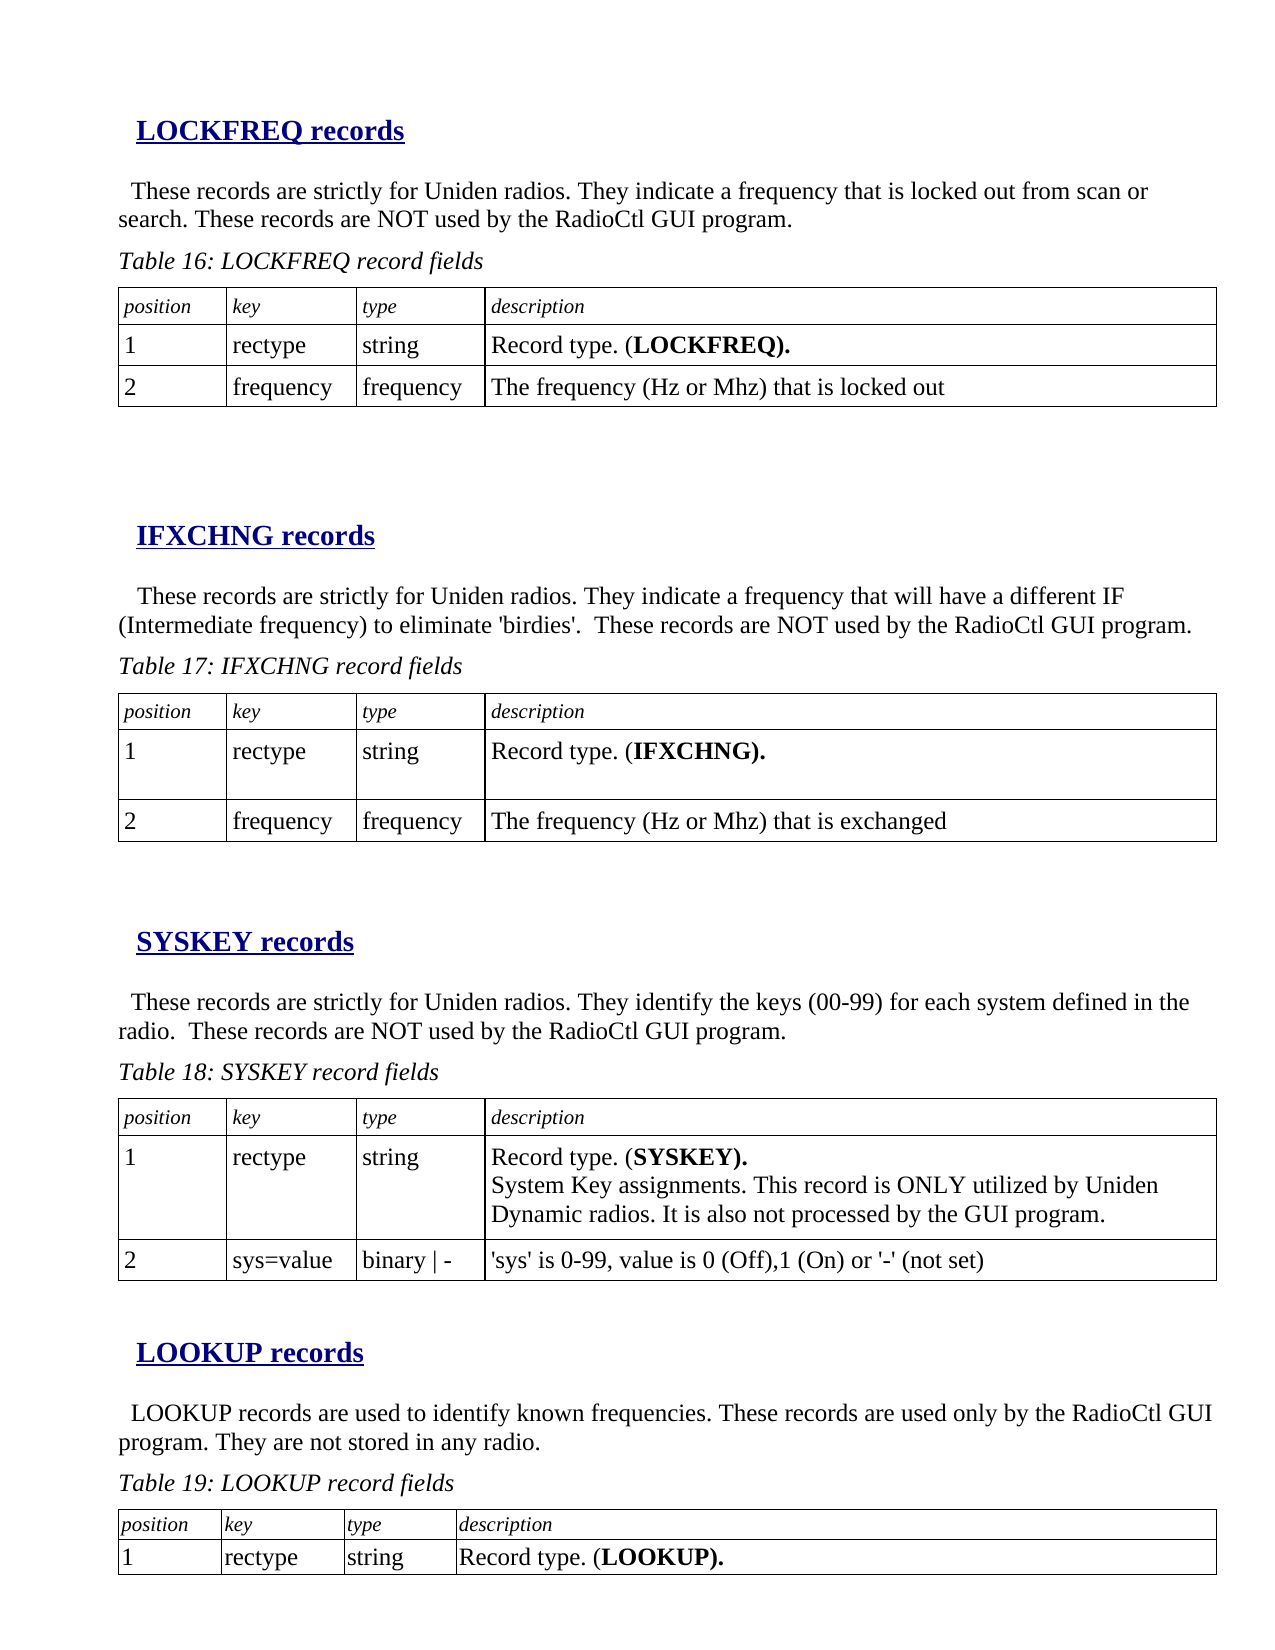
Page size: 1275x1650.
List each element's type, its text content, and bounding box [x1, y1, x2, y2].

table_header key [222, 1510, 344, 1539]
table_cell 1 [119, 1136, 226, 1239]
table_cell string [357, 1136, 484, 1239]
table_header position [119, 694, 226, 729]
table_header key [227, 694, 356, 729]
table_header type [345, 1510, 456, 1539]
table_cell 1 [119, 730, 226, 799]
table_header description [486, 694, 1216, 729]
table_header description [486, 288, 1216, 324]
table_cell 1 [119, 1540, 221, 1574]
table_cell string [345, 1540, 456, 1574]
text These records are strictly for Uniden radios. They identify the keys (00-99) for each system defined in the radio. These records are NOT used by the RadioCtl GUI program. [118, 987, 1216, 1044]
table_cell 'sys' is 0-99, value is 0 (Off),1 (On) or '-' (not set) [486, 1240, 1216, 1280]
table_header type [357, 288, 484, 324]
text LOOKUP records are used to identify known frequencies. These records are used only by the RadioCtl GUI program. They are not stored in any radio. [118, 1398, 1216, 1455]
table_cell Record type. (IFXCHNG). [486, 730, 1216, 799]
subtitle LOCKFREQ records [136, 113, 1216, 146]
table_cell sys=value [227, 1240, 356, 1280]
table_header description [486, 1099, 1216, 1135]
table_cell rectype [227, 1136, 356, 1239]
table_cell Record type. (SYSKEY). System Key assignments. This record is ONLY utilized by Uniden Dynamic radios. It is also not processed by the GUI program. [486, 1136, 1216, 1239]
text Table 18: SYSKEY record fields [118, 1057, 1216, 1086]
table_header position [119, 1510, 221, 1539]
table_header position [119, 288, 226, 324]
table_header key [227, 1099, 356, 1135]
table_cell frequency [357, 366, 484, 406]
subtitle LOOKUP records [136, 1335, 1216, 1368]
table_cell 2 [119, 366, 226, 406]
text Table 16: LOCKFREQ record fields [118, 246, 1216, 274]
table_cell Record type. (LOOKUP). [457, 1540, 1216, 1574]
table_header type [357, 1099, 484, 1135]
table_cell frequency [227, 800, 356, 841]
table_cell 2 [119, 1240, 226, 1280]
table_cell 2 [119, 800, 226, 841]
table_cell Record type. (LOCKFREQ). [486, 325, 1216, 365]
table_cell The frequency (Hz or Mhz) that is locked out [486, 366, 1216, 406]
table_cell The frequency (Hz or Mhz) that is exchanged [486, 800, 1216, 841]
table_cell rectype [227, 325, 356, 365]
text Table 17: IFXCHNG record fields [118, 651, 1216, 680]
table_cell string [357, 325, 484, 365]
table_header position [119, 1099, 226, 1135]
table_cell string [357, 730, 484, 799]
table_cell frequency [227, 366, 356, 406]
table_header key [227, 288, 356, 324]
text These records are strictly for Uniden radios. They indicate a frequency that is locked out from scan or search. These records are NOT used by the RadioCtl GUI program. [118, 176, 1216, 233]
table_cell 1 [119, 325, 226, 365]
table_cell frequency [357, 800, 484, 841]
table_cell rectype [227, 730, 356, 799]
table_cell rectype [222, 1540, 344, 1574]
text Table 19: LOOKUP record fields [118, 1468, 1216, 1497]
subtitle SYSKEY records [136, 924, 1216, 958]
table_cell binary | - [357, 1240, 484, 1280]
table_header type [357, 694, 484, 729]
text These records are strictly for Uniden radios. They indicate a frequency that will have a different IF (Intermediate frequency) to eliminate 'birdies'. These records are NOT used by the RadioCtl GUI program. [118, 581, 1216, 639]
table_header description [457, 1510, 1216, 1539]
subtitle IFXCHNG records [136, 518, 1216, 552]
